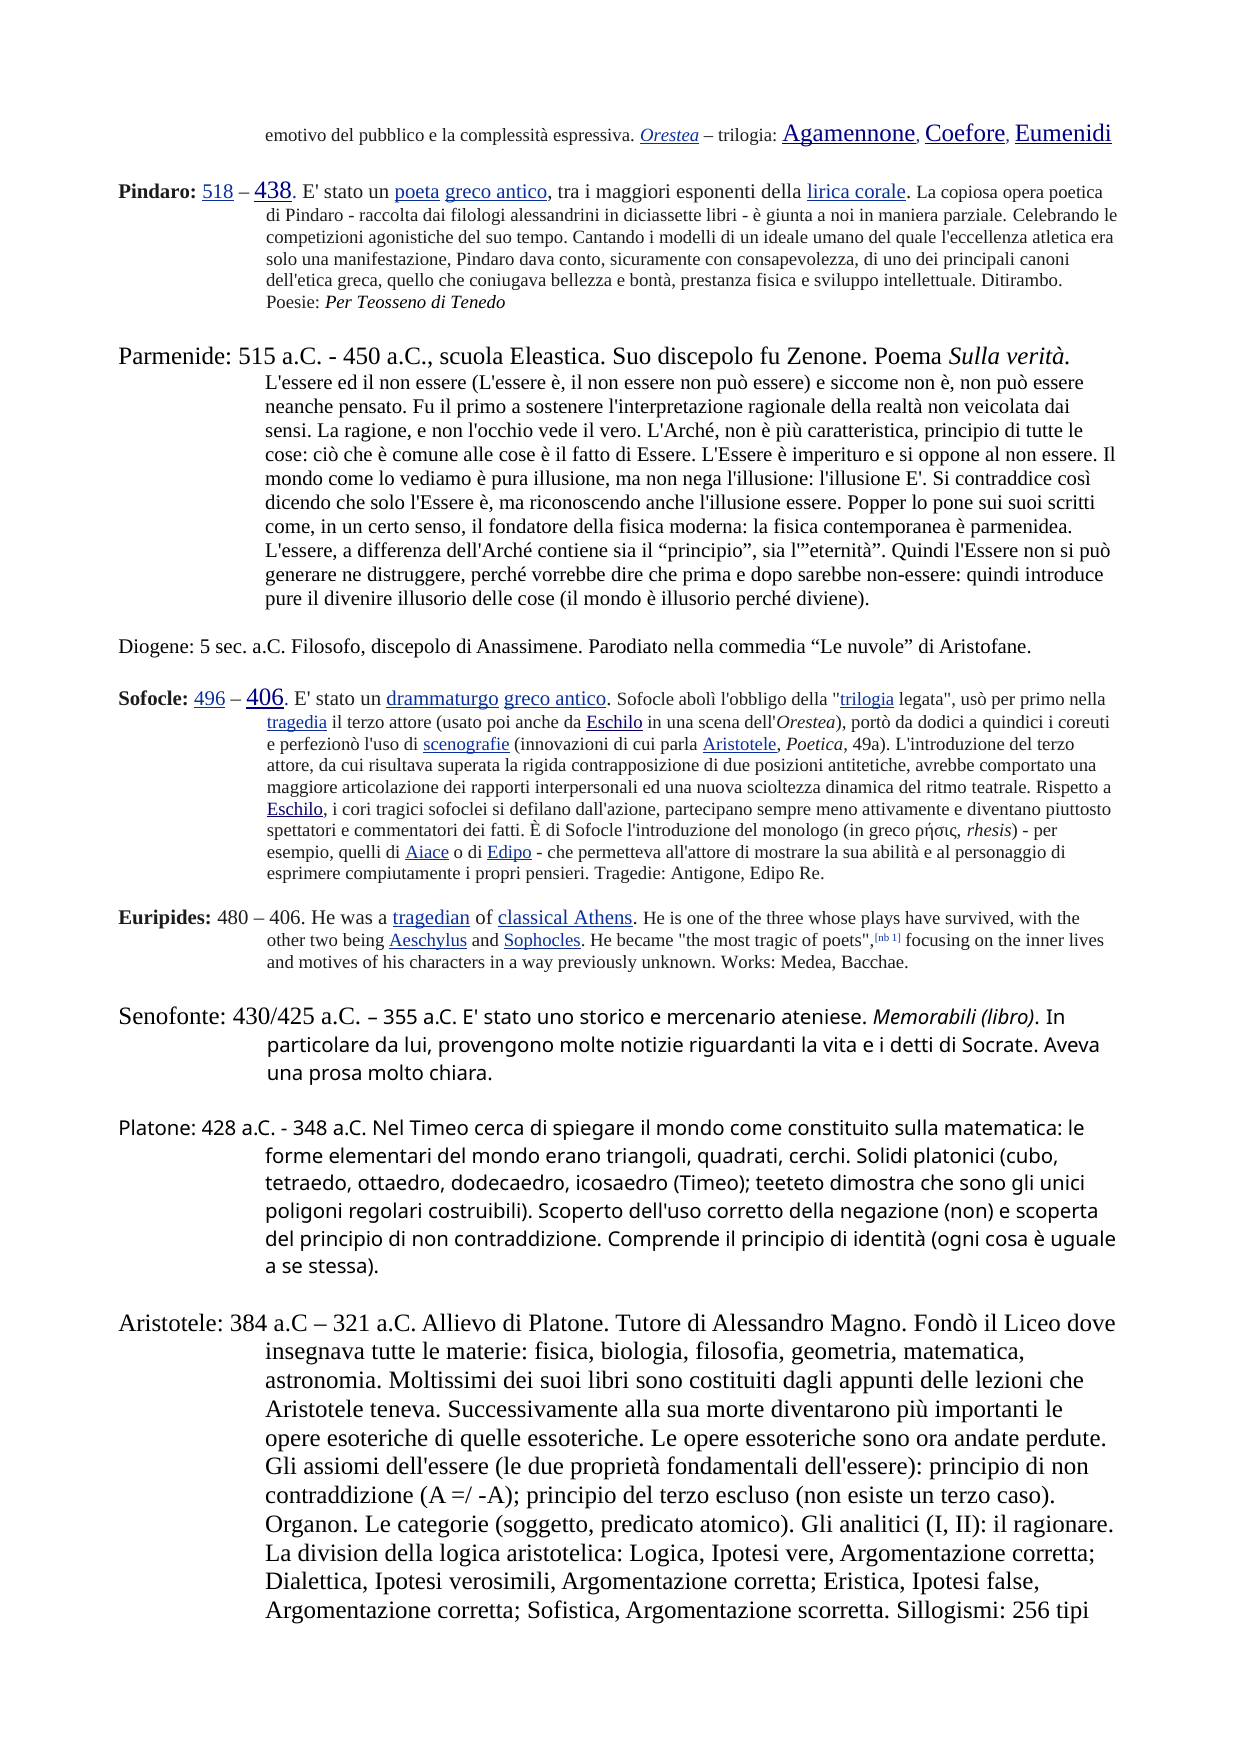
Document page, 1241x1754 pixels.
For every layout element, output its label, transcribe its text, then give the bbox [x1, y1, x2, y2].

text Sofocle: 496 – 406. E' stato un drammaturgo greco antico. Sofocle abolì l'obbligo della "trilogia legata", usò per primo nella tragedia il terzo attore (usato poi anche da Eschilo in una scena dell'Orestea), portò da dodici a quindici i coreuti e perfezionò l'uso di scenografie (innovazioni di cui parla Aristotele, Poetica, 49a). L'introduzione del terzo attore, da cui risultava superata la rigida contrapposizione di due posizioni antitetiche, avrebbe comportato una maggiore articolazione dei rapporti interpersonali ed una nuova scioltezza dinamica del ritmo teatrale. Rispetto a Eschilo, i cori tragici sofoclei si defilano dall'azione, partecipano sempre meno attivamente e diventano piuttosto spettatori e commentatori dei fatti. È di Sofocle l'introduzione del monologo (in greco ρήσις, rhesis) - per esempio, quelli di Aiace o di Edipo - che permetteva all'attore di mostrare la sua abilità e al personaggio di esprimere compiutamente i propri pensieri. Tragedie: Antigone, Edipo Re. [118, 682, 1122, 884]
text Aristotele: 384 a.C – 321 a.C. Allievo di Platone. Tutore di Alessandro Magno. Fondò il Liceo dove insegnava tutte le materie: fisica, biologia, filosofia, geometria, matematica, astronomia. Moltissimi dei suoi libri sono costituiti dagli appunti delle lezioni che Aristotele teneva. Successivamente alla sua morte diventarono più importanti le opere esoteriche di quelle essoteriche. Le opere essoteriche sono ora andate perdute. Gli assiomi dell'essere (le due proprietà fondamentali dell'essere): principio di non contraddizione (A =/ -A); principio del terzo escluso (non esiste un terzo caso). Organon. Le categorie (soggetto, predicato atomico). Gli analitici (I, II): il ragionare. La division della logica aristotelica: Logica, Ipotesi vere, Argomentazione corretta; Dialettica, Ipotesi verosimili, Argomentazione corretta; Eristica, Ipotesi false, Argomentazione corretta; Sofistica, Argomentazione scorretta. Sillogismi: 256 tipi [118, 1308, 1122, 1624]
text Euripides: 480 – 406. He was a tragedian of classical Athens. He is one of the three whose plays have survived, with the other two being Aeschylus and Sophocles. He became "the most tragic of poets",[nb 1] focusing on the inner lives and motives of his characters in a way previously unknown. Works: Medea, Bacchae. [118, 905, 1122, 972]
text Pindaro: 518 – 438. E' stato un poeta greco antico, tra i maggiori esponenti della lirica corale. La copiosa opera poetica di Pindaro - raccolta dai filologi alessandrini in diciassette libri - è giunta a noi in maniera parziale. Celebrando le competizioni agonistiche del suo tempo. Cantando i modelli di un ideale umano del quale l'eccellenza atletica era solo una manifestazione, Pindaro dava conto, sicuramente con consapevolezza, di uno dei principali canoni dell'etica greca, quello che coniugava bellezza e bontà, prestanza fisica e sviluppo intellettuale. Ditirambo. Poesie: Per Teosseno di Tenedo [118, 176, 1122, 312]
text Platone: 428 a.C. - 348 a.C. Nel Timeo cerca di spiegare il mondo come constituito sulla matematica: le forme elementari del mondo erano triangoli, quadrati, cerchi. Solidi platonici (cubo, tetraedo, ottaedro, dodecaedro, icosaedro (Timeo); teeteto dimostra che sono gli unici poligoni regolari costruibili). Scoperto dell'uso corretto della negazione (non) e scoperta del principio di non contraddizione. Comprende il principio di identità (ogni cosa è uguale a se stessa). [118, 1114, 1122, 1280]
text Senofonte: 430/425 a.C. – 355 a.C. E' stato uno storico e mercenario ateniese. Memorabili (libro). In particolare da lui, provengono molte notizie riguardanti la vita e i detti di Socrate. Aveva una prosa molto chiara. [118, 1001, 1122, 1086]
text Parmenide: 515 a.C. - 450 a.C., scuola Eleastica. Suo discepolo fu Zenone. Poema Sulla verità. L'essere ed il non essere (L'essere è, il non essere non può essere) e siccome non è, non può essere neanche pensato. Fu il primo a sostenere l'interpretazione ragionale della realtà non veicolata dai sensi. La ragione, e non l'occhio vede il vero. L'Arché, non è più caratteristica, principio di tutte le cose: ciò che è comune alle cose è il fatto di Essere. L'Essere è imperituro e si oppone al non essere. Il mondo come lo vediamo è pura illusione, ma non nega l'illusione: l'illusione E'. Si contraddice così dicendo che solo l'Essere è, ma riconoscendo anche l'illusione essere. Popper lo pone sui suoi scritti come, in un certo senso, il fondatore della fisica moderna: la fisica contemporanea è parmenidea. L'essere, a differenza dell'Arché contiene sia il “principio”, sia l'”eternità”. Quindi l'Essere non si può generare ne distruggere, perché vorrebbe dire che prima e dopo sarebbe non-essere: quindi introduce pure il divenire illusorio delle cose (il mondo è illusorio perché diviene). [118, 341, 1122, 610]
text emotivo del pubblico e la complessità espressiva. Orestea – trilogia: Agamennone, Coefore, Eumenidi [118, 118, 1122, 147]
text Diogene: 5 sec. a.C. Filosofo, discepolo di Anassimene. Parodiato nella commedia “Le nuvole” di Aristofane. [118, 634, 1122, 658]
